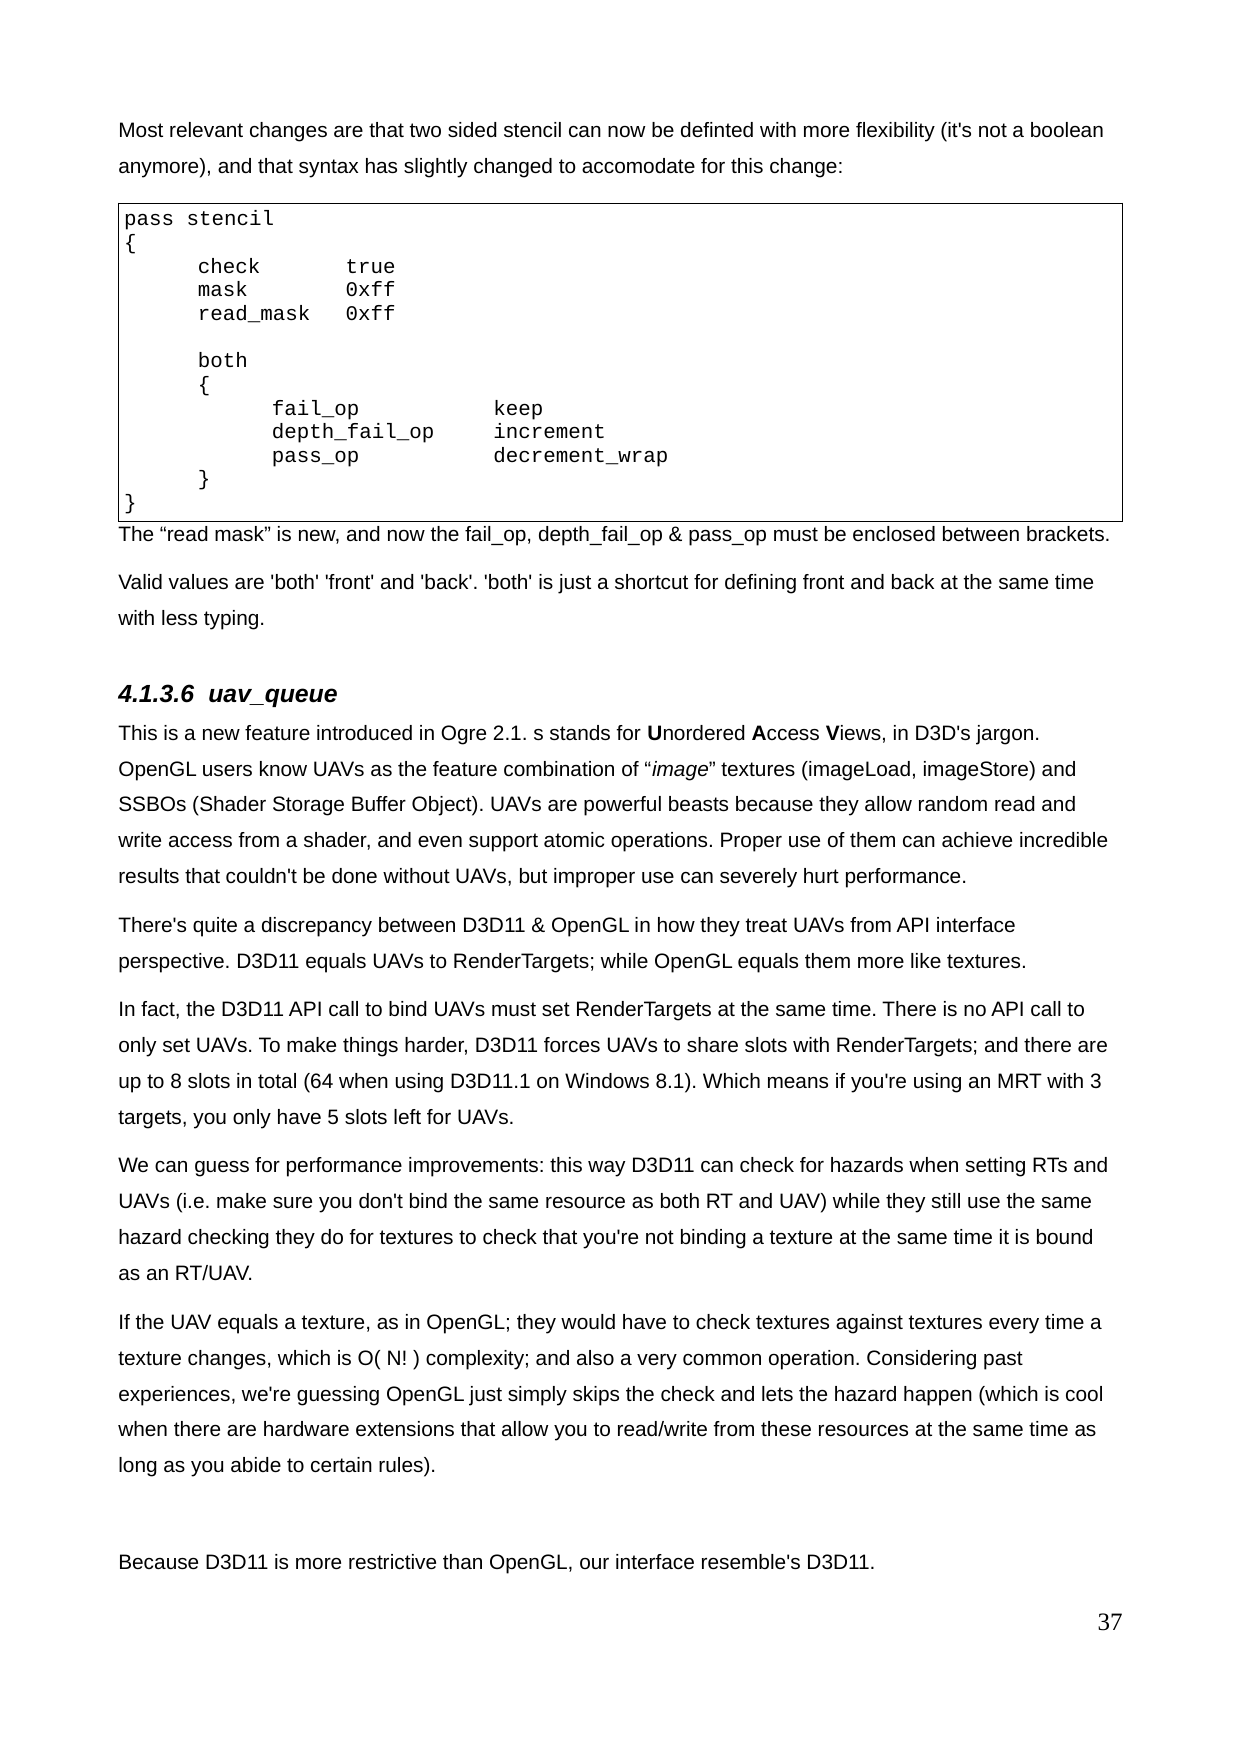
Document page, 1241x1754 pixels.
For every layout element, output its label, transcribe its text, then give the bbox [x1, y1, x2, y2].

text Most relevant changes are that two sided stencil can now be definted with more flexibility (it's not a boolean anymore), and that syntax has slightly changed to accomodate for this change: [118, 118, 1122, 178]
text The “read mask” is new, and now the fail_op, depth_fail_op & pass_op must be enclosed between brackets. [118, 522, 1122, 546]
text We can guess for performance improvements: this way D3D11 can check for hazards when setting RTs and UAVs (i.e. make sure you don't bind the same resource as both RT and UAV) while they still use the same hazard checking they do for textures to check that you're not binding a texture at the same time it is bound as an RT/UAV. [118, 1153, 1122, 1285]
text Valid values are 'both' 'front' and 'back'. 'both' is just a shortcut for defining front and back at the same time with less typing. [118, 570, 1122, 630]
text In fact, the D3D11 API call to bind UAVs must set RenderTargets at the same time. There is no API call to only set UAVs. To make things harder, D3D11 forces UAVs to share slots with RenderTargets; and there are up to 8 slots in total (64 when using D3D11.1 on Windows 8.1). Which means if you're using an MRT with 3 targets, you only have 5 slots left for UAVs. [118, 997, 1122, 1129]
text Because D3D11 is more restrictive than OpenGL, our interface resemble's D3D11. [118, 1550, 1122, 1574]
text If the UAV equals a texture, as in OpenGL; they would have to check textures against textures every time a texture changes, which is O( N! ) complexity; and also a very common operation. Considering past experiences, we're guessing OpenGL just simply skips the check and lets the hazard happen (which is cool when there are hardware extensions that allow you to read/write from these resources at the same time as long as you abide to certain rules). [118, 1309, 1122, 1477]
subtitle uav_queue [118, 679, 1122, 708]
text There's quite a discrepancy between D3D11 & OpenGL in how they treat UAVs from API interface perspective. D3D11 equals UAVs to RenderTargets; while OpenGL equals them more like textures. [118, 913, 1122, 972]
table_header pass stencil { check true mask 0xff read_mask 0xff both { fail_op keep depth_fail_op increment pass_op decrement_wrap } } [119, 204, 1122, 521]
text This is a new feature introduced in Ogre 2.1. s stands for Unordered Access Views, in D3D's jargon. OpenGL users know UAVs as the feature combination of “image” textures (imageLoad, imageStore) and SSBOs (Shader Storage Buffer Object). UAVs are powerful beasts because they allow random read and write access from a shader, and even support atomic operations. Proper use of them can achieve incredible results that couldn't be done without UAVs, but improper use can severely hurt performance. [118, 720, 1122, 888]
